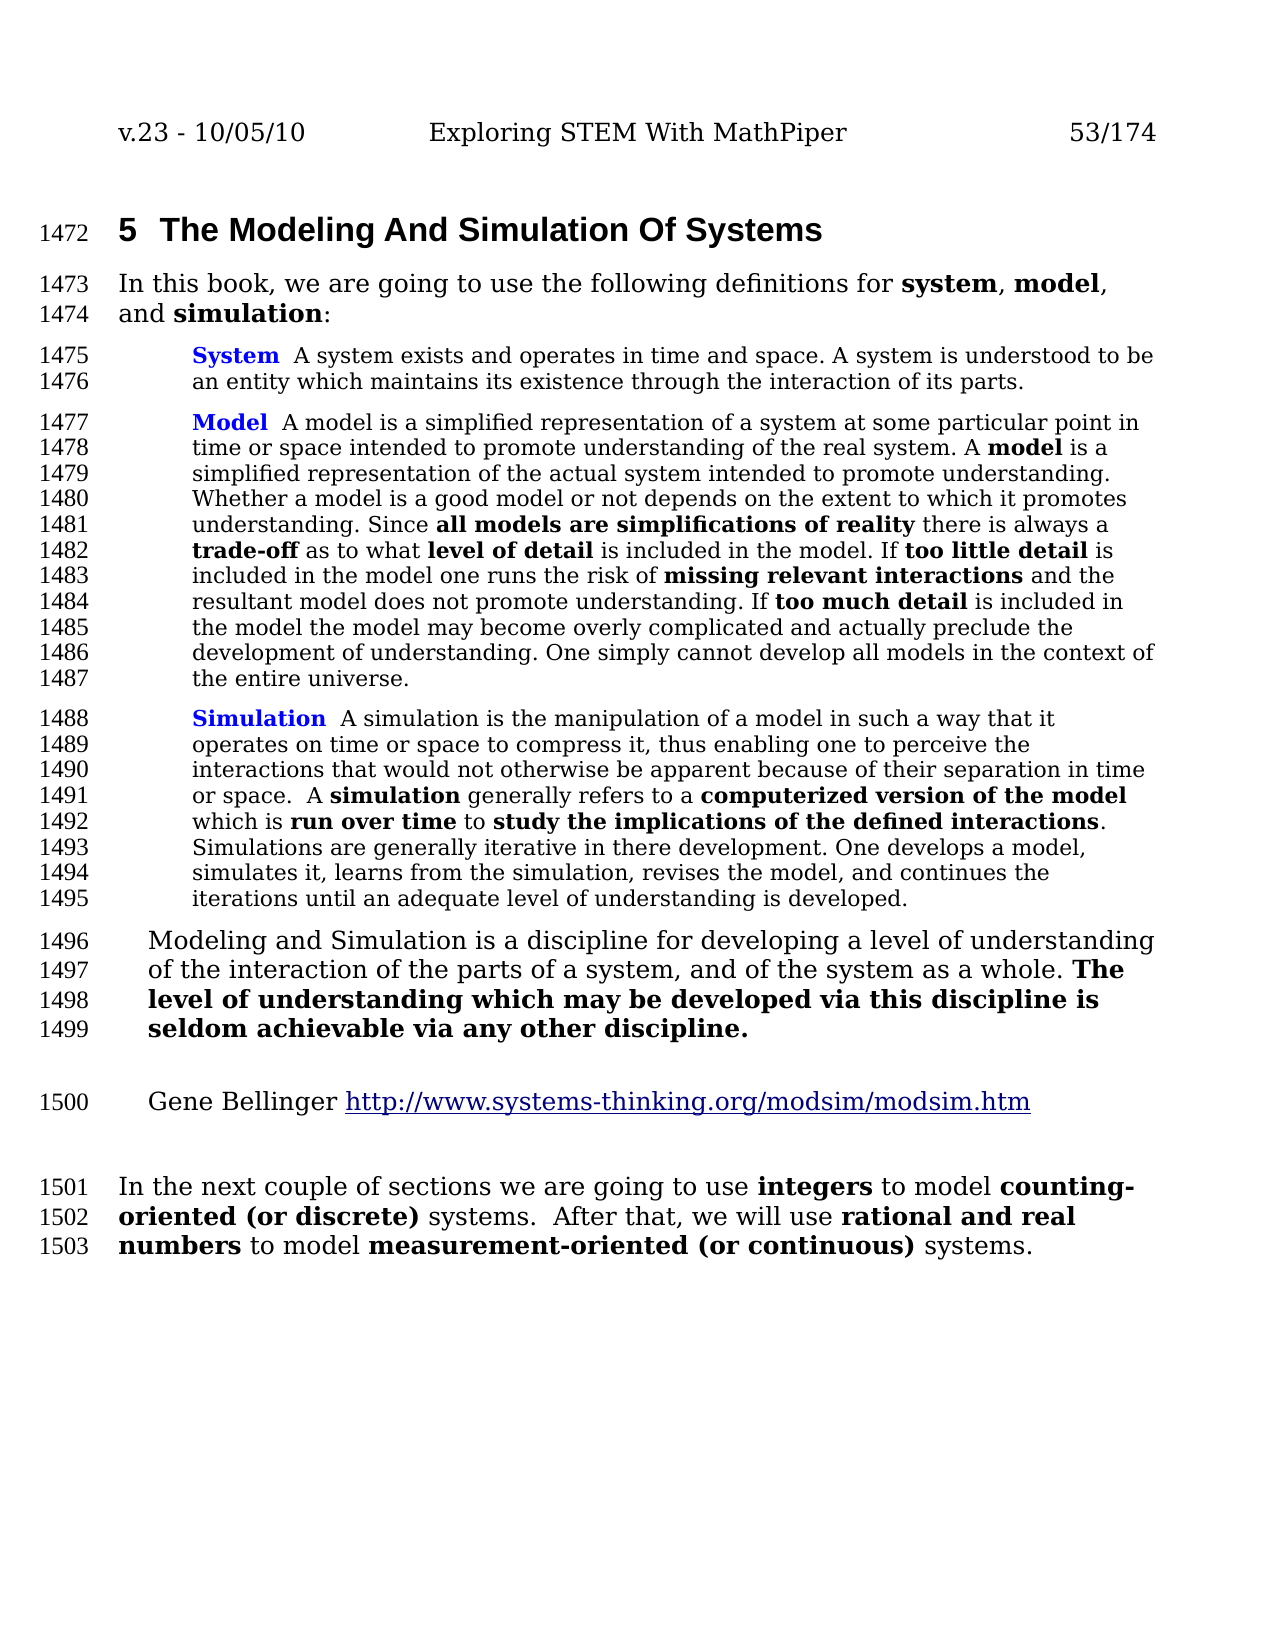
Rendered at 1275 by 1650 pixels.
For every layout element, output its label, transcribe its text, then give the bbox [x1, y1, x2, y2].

text Gene Bellinger http://www.systems-thinking.org/modsim/modsim.htm [148, 1088, 1157, 1117]
text In the next couple of sections we are going to use integers to model counting-oriented (or discrete) systems. After that, we will use rational and real numbers to model measurement-oriented (or continuous) systems. [118, 1172, 1157, 1260]
subtitle The Modeling And Simulation Of Systems [118, 210, 1157, 248]
text Modeling and Simulation is a discipline for developing a level of understanding of the interaction of the parts of a system, and of the system as a whole. The level of understanding which may be developed via this discipline is seldom achievable via any other discipline. [148, 926, 1157, 1073]
text In this book, we are going to use the following definitions for system, model, and simulation: [118, 269, 1157, 328]
list Simulation A simulation is the manipulation of a model in such a way that it operates on time or space to compress it, thus enabling one to perceive the interactions that would not otherwise be apparent because of their separation in time or space. A simulation generally refers to a computerized version of the model which is run over time to study the implications of the defined interactions. Simulations are generally iterative in there development. One develops a model, simulates it, learns from the simulation, revises the model, and continues the iterations until an adequate level of understanding is developed. [162, 706, 1157, 911]
list System A system exists and operates in time and space. A system is understood to be an entity which maintains its existence through the interaction of its parts. [162, 343, 1157, 394]
list Model A model is a simplified representation of a system at some particular point in time or space intended to promote understanding of the real system. A model is a simplified representation of the actual system intended to promote understanding. Whether a model is a good model or not depends on the extent to which it promotes understanding. Since all models are simplifications of reality there is always a trade-off as to what level of detail is included in the model. If too little detail is included in the model one runs the risk of missing relevant interactions and the resultant model does not promote understanding. If too much detail is included in the model the model may become overly complicated and actually preclude the development of understanding. One simply cannot develop all models in the context of the entire universe. [162, 409, 1157, 691]
